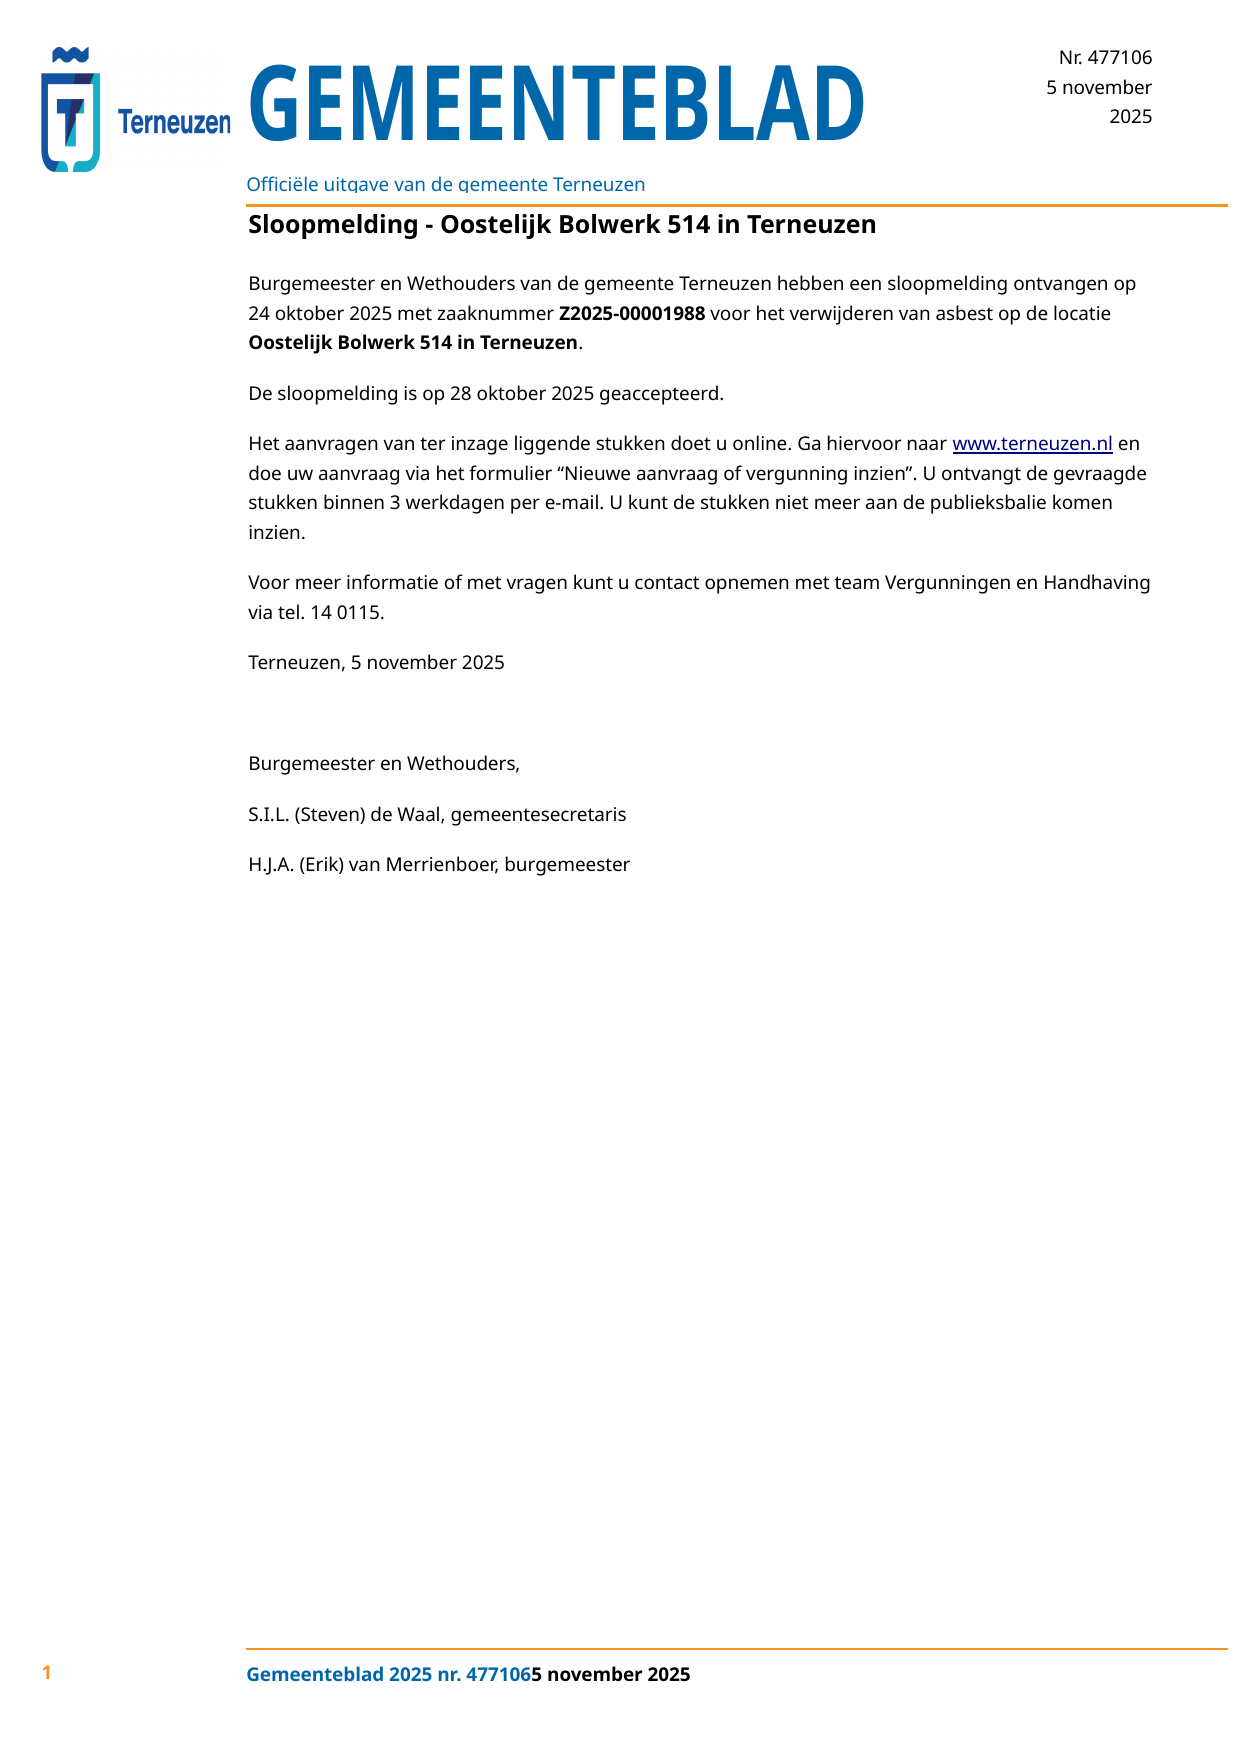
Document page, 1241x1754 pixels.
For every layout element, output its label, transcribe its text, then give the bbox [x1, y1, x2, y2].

picture [41, 47, 231, 172]
text S.I.L. (Steven) de Waal, gemeentesecretaris [248, 801, 1152, 826]
text Terneuzen, 5 november 2025 [248, 649, 1152, 675]
text Het aanvragen van ter inzage liggende stukken doet u online. Ga hiervoor naar www.terneuzen.nl en doe uw aanvraag via het formulier “Nieuwe aanvraag of vergunning inzien”. U ontvangt de gevraagde stukken binnen 3 werkdagen per e-mail. U kunt de stukken niet meer aan de publieksbalie komen inzien. [248, 430, 1152, 545]
text Sloopmelding - Oostelijk Bolwerk 514 in Terneuzen [248, 207, 1152, 241]
text Burgemeester en Wethouders, [248, 750, 1152, 776]
text Burgemeester en Wethouders van de gemeente Terneuzen hebben een sloopmelding ontvangen op 24 oktober 2025 met zaaknummer Z2025-00001988 voor het verwijderen van asbest op de locatie Oostelijk Bolwerk 514 in Terneuzen. [248, 270, 1152, 355]
text H.J.A. (Erik) van Merrienboer, burgemeester [248, 851, 1152, 877]
text De sloopmelding is op 28 oktober 2025 geaccepteerd. [248, 380, 1152, 406]
text Voor meer informatie of met vragen kunt u contact opnemen met team Vergunningen en Handhaving via tel. 14 0115. [248, 569, 1152, 625]
